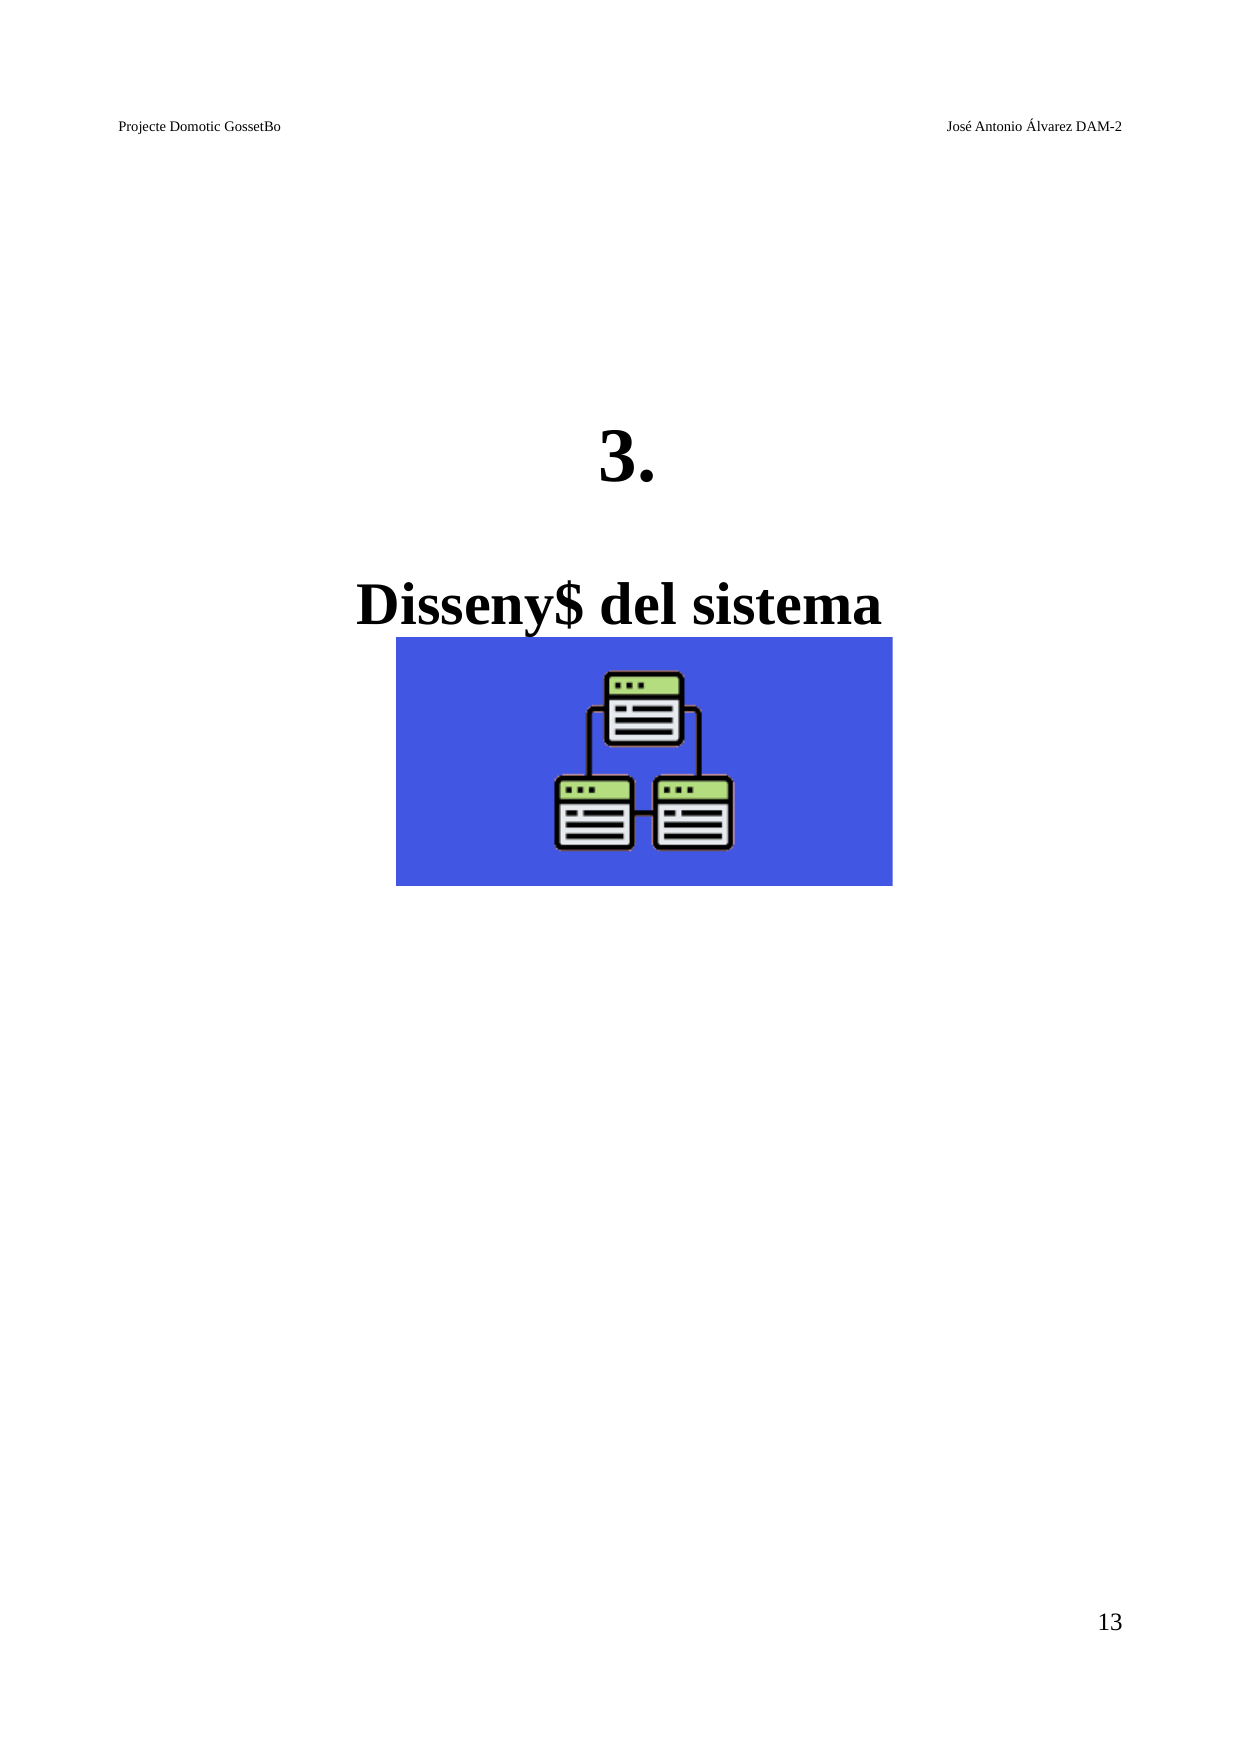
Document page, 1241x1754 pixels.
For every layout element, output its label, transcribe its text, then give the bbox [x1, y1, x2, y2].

text Disseny$ del sistema [118, 568, 1122, 637]
picture [396, 637, 893, 886]
